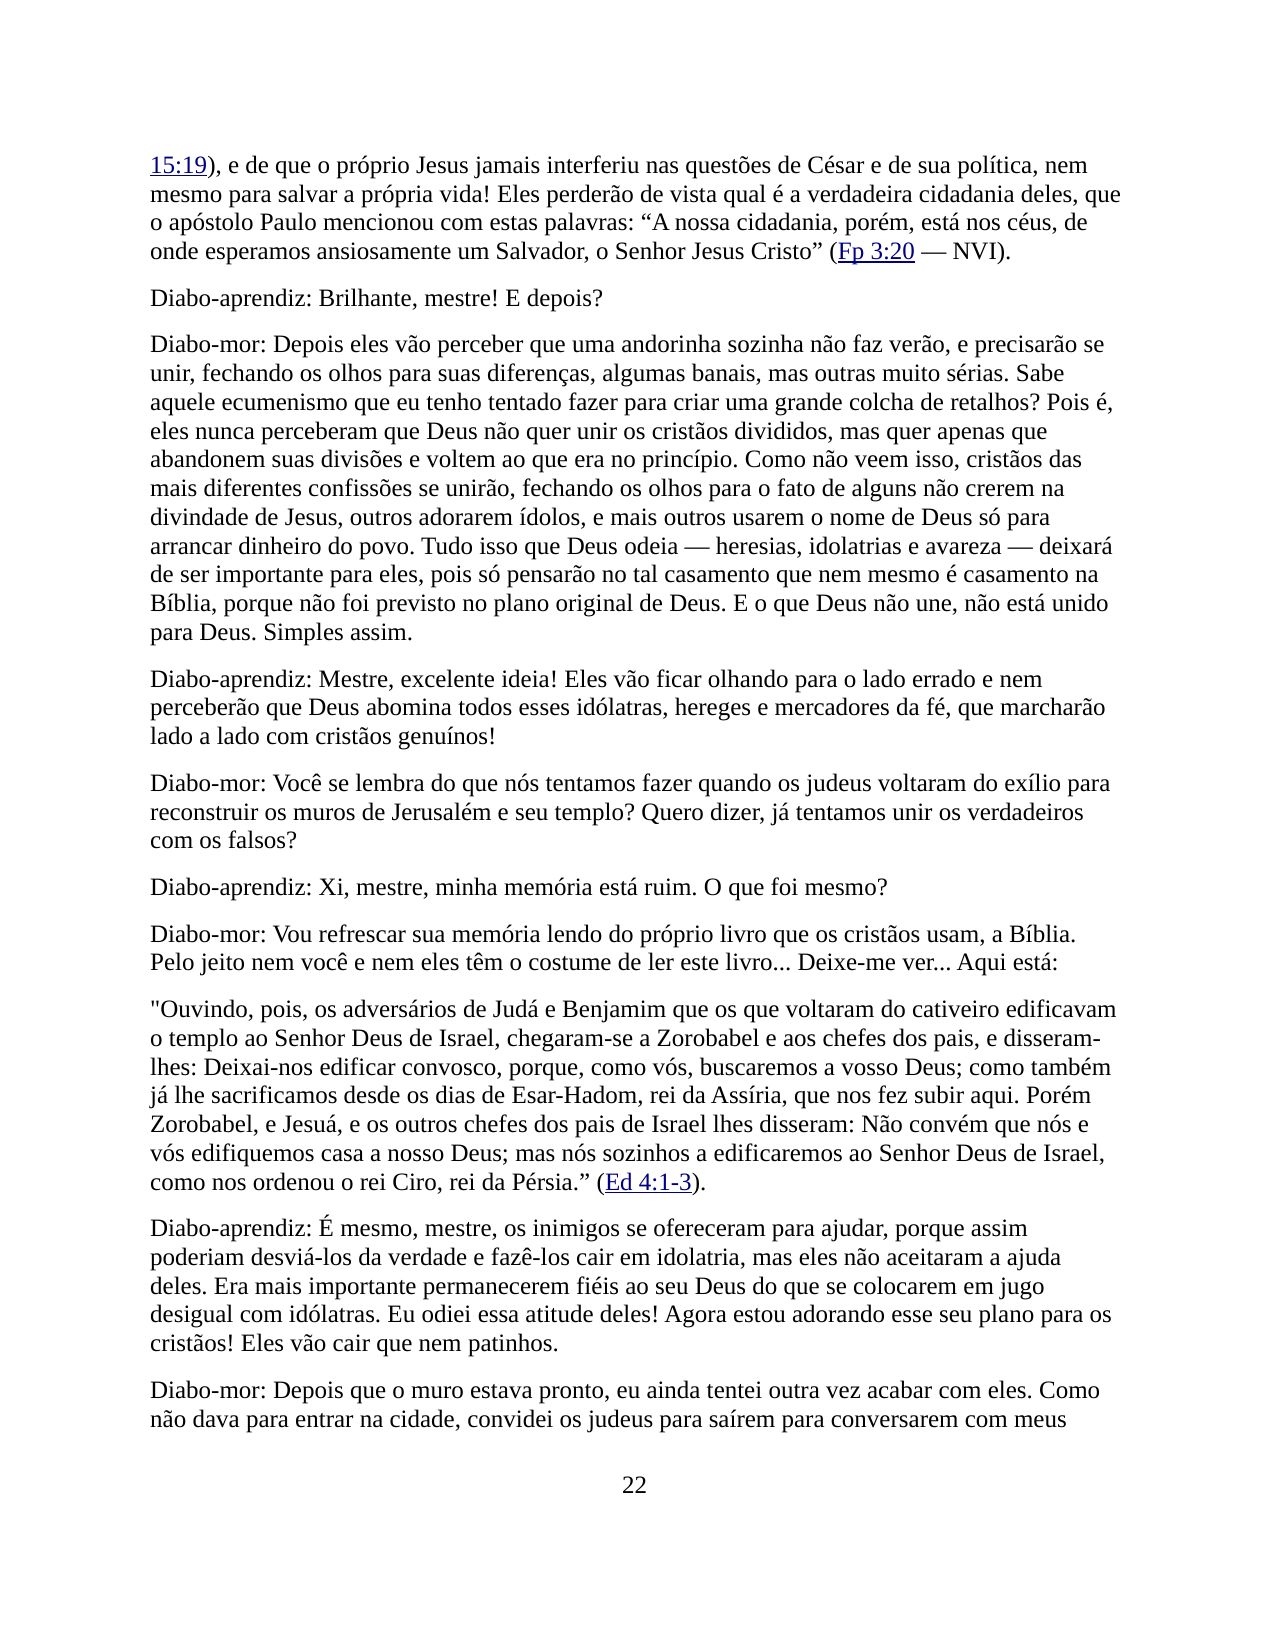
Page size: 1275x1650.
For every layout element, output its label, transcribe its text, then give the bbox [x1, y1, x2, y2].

text "Ouvindo, pois, os adversários de Judá e Benjamim que os que voltaram do cativeiro edificavam o templo ao Senhor Deus de Israel, chegaram-se a Zorobabel e aos chefes dos pais, e disseram-lhes: Deixai-nos edificar convosco, porque, como vós, buscaremos a vosso Deus; como também já lhe sacrificamos desde os dias de Esar-Hadom, rei da Assíria, que nos fez subir aqui. Porém Zorobabel, e Jesuá, e os outros chefes dos pais de Israel lhes disseram: Não convém que nós e vós edifiquemos casa a nosso Deus; mas nós sozinhos a edificaremos ao Senhor Deus de Israel, como nos ordenou o rei Ciro, rei da Pérsia.” (Ed 4:1-3). [150, 994, 1125, 1195]
text Diabo-mor: Depois eles vão perceber que uma andorinha sozinha não faz verão, e precisarão se unir, fechando os olhos para suas diferenças, algumas banais, mas outras muito sérias. Sabe aquele ecumenismo que eu tenho tentado fazer para criar uma grande colcha de retalhos? Pois é, eles nunca perceberam que Deus não quer unir os cristãos divididos, mas quer apenas que abandonem suas divisões e voltem ao que era no princípio. Como não veem isso, cristãos das mais diferentes confissões se unirão, fechando os olhos para o fato de alguns não crerem na divindade de Jesus, outros adorarem ídolos, e mais outros usarem o nome de Deus só para arrancar dinheiro do povo. Tudo isso que Deus odeia — heresias, idolatrias e avareza — deixará de ser importante para eles, pois só pensarão no tal casamento que nem mesmo é casamento na Bíblia, porque não foi previsto no plano original de Deus. E o que Deus não une, não está unido para Deus. Simples assim. [150, 329, 1125, 646]
text Diabo-aprendiz: Mestre, excelente ideia! Eles vão ficar olhando para o lado errado e nem perceberão que Deus abomina todos esses idólatras, hereges e mercadores da fé, que marcharão lado a lado com cristãos genuínos! [150, 664, 1125, 750]
text Diabo-mor: Vou refrescar sua memória lendo do próprio livro que os cristãos usam, a Bíblia. Pelo jeito nem você e nem eles têm o costume de ler este livro... Deixe-me ver... Aqui está: [150, 919, 1125, 976]
text Diabo-mor: Depois que o muro estava pronto, eu ainda tentei outra vez acabar com eles. Como não dava para entrar na cidade, convidei os judeus para saírem para conversarem com meus [150, 1375, 1125, 1432]
text Diabo-aprendiz: Xi, mestre, minha memória está ruim. O que foi mesmo? [150, 872, 1125, 901]
text 15:19), e de que o próprio Jesus jamais interferiu nas questões de César e de sua política, nem mesmo para salvar a própria vida! Eles perderão de vista qual é a verdadeira cidadania deles, que o apóstolo Paulo mencionou com estas palavras: “A nossa cidadania, porém, está nos céus, de onde esperamos ansiosamente um Salvador, o Senhor Jesus Cristo” (Fp 3:20 — NVI). [150, 150, 1125, 265]
text Diabo-aprendiz: Brilhante, mestre! E depois? [150, 283, 1125, 312]
text Diabo-mor: Você se lembra do que nós tentamos fazer quando os judeus voltaram do exílio para reconstruir os muros de Jerusalém e seu templo? Quero dizer, já tentamos unir os verdadeiros com os falsos? [150, 768, 1125, 854]
text Diabo-aprendiz: É mesmo, mestre, os inimigos se ofereceram para ajudar, porque assim poderiam desviá-los da verdade e fazê-los cair em idolatria, mas eles não aceitaram a ajuda deles. Era mais importante permanecerem fiéis ao seu Deus do que se colocarem em jugo desigual com idólatras. Eu odiei essa atitude deles! Agora estou adorando esse seu plano para os cristãos! Eles vão cair que nem patinhos. [150, 1213, 1125, 1357]
